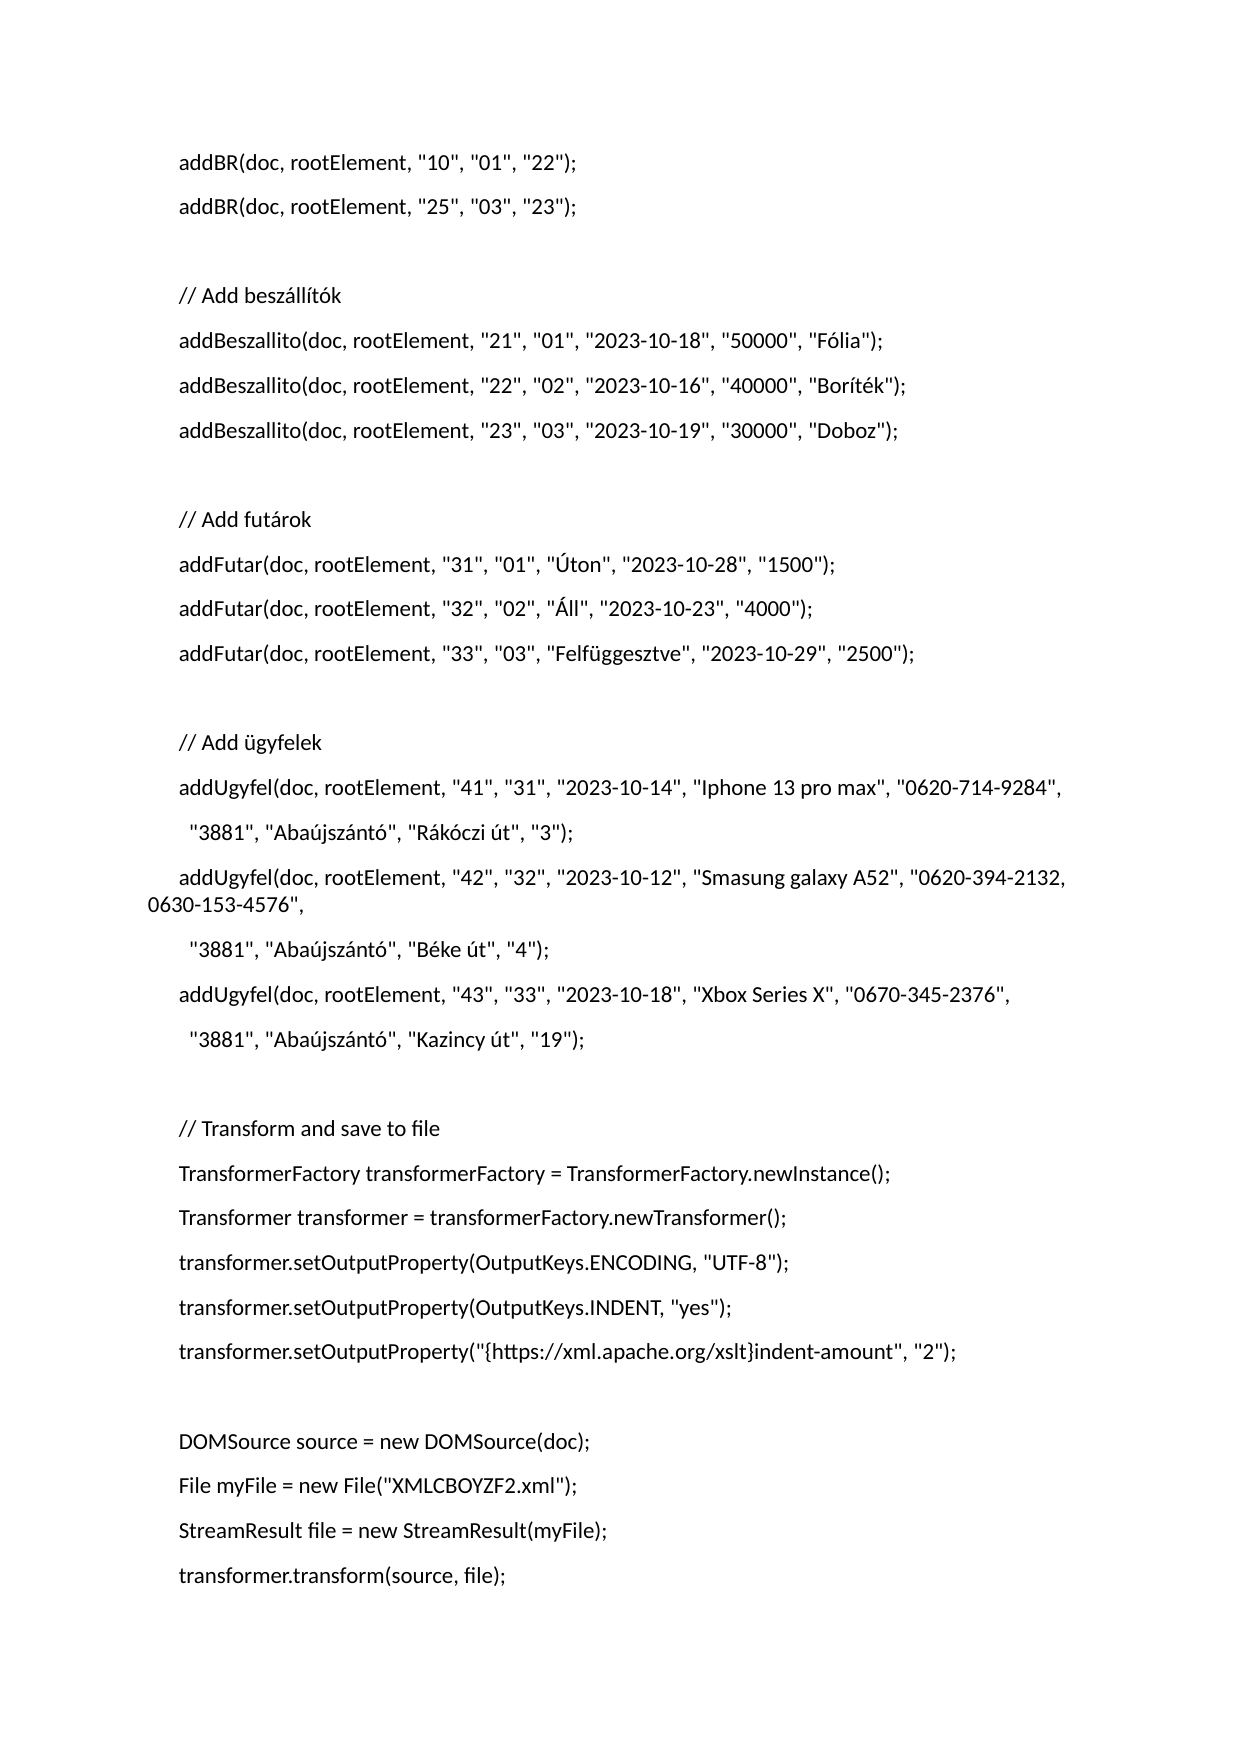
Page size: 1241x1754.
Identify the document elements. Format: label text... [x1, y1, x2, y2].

text addBeszallito(doc, rootElement, "23", "03", "2023-10-19", "30000", "Doboz"); [148, 416, 1093, 444]
text addFutar(doc, rootElement, "32", "02", "Áll", "2023-10-23", "4000"); [148, 594, 1093, 622]
text File myFile = new File("XMLCBOYZF2.xml"); [148, 1472, 1093, 1499]
text transformer.setOutputProperty("{https://xml.apache.org/xslt}indent-amount", "2"); [148, 1337, 1093, 1366]
text Transformer transformer = transformerFactory.newTransformer(); [148, 1203, 1093, 1231]
text "3881", "Abaújszántó", "Rákóczi út", "3"); [148, 818, 1093, 846]
text transformer.setOutputProperty(OutputKeys.ENCODING, "UTF-8"); [148, 1248, 1093, 1276]
text "3881", "Abaújszántó", "Kazincy út", "19"); [148, 1025, 1093, 1053]
text StreamResult file = new StreamResult(myFile); [148, 1516, 1093, 1544]
text // Add futárok [148, 505, 1093, 533]
text "3881", "Abaújszántó", "Béke út", "4"); [148, 935, 1093, 963]
text transformer.transform(source, file); [148, 1561, 1093, 1589]
text // Add beszállítók [148, 282, 1093, 310]
text DOMSource source = new DOMSource(doc); [148, 1427, 1093, 1455]
text addUgyfel(doc, rootElement, "41", "31", "2023-10-14", "Iphone 13 pro max", "0620-714-9284", [148, 773, 1093, 801]
text // Transform and save to file [148, 1114, 1093, 1142]
text // Add ügyfelek [148, 728, 1093, 757]
text TransformerFactory transformerFactory = TransformerFactory.newInstance(); [148, 1159, 1093, 1187]
text addBR(doc, rootElement, "10", "01", "22"); [148, 148, 1093, 176]
text addFutar(doc, rootElement, "31", "01", "Úton", "2023-10-28", "1500"); [148, 550, 1093, 578]
text addBeszallito(doc, rootElement, "22", "02", "2023-10-16", "40000", "Boríték"); [148, 371, 1093, 399]
text addBR(doc, rootElement, "25", "03", "23"); [148, 192, 1093, 220]
text addBeszallito(doc, rootElement, "21", "01", "2023-10-18", "50000", "Fólia"); [148, 326, 1093, 354]
text addFutar(doc, rootElement, "33", "03", "Felfüggesztve", "2023-10-29", "2500"); [148, 639, 1093, 667]
text transformer.setOutputProperty(OutputKeys.INDENT, "yes"); [148, 1293, 1093, 1321]
text addUgyfel(doc, rootElement, "43", "33", "2023-10-18", "Xbox Series X", "0670-345-2376", [148, 980, 1093, 1008]
text addUgyfel(doc, rootElement, "42", "32", "2023-10-12", "Smasung galaxy A52", "0620-394-2132, 0630-153-4576", [148, 863, 1093, 919]
